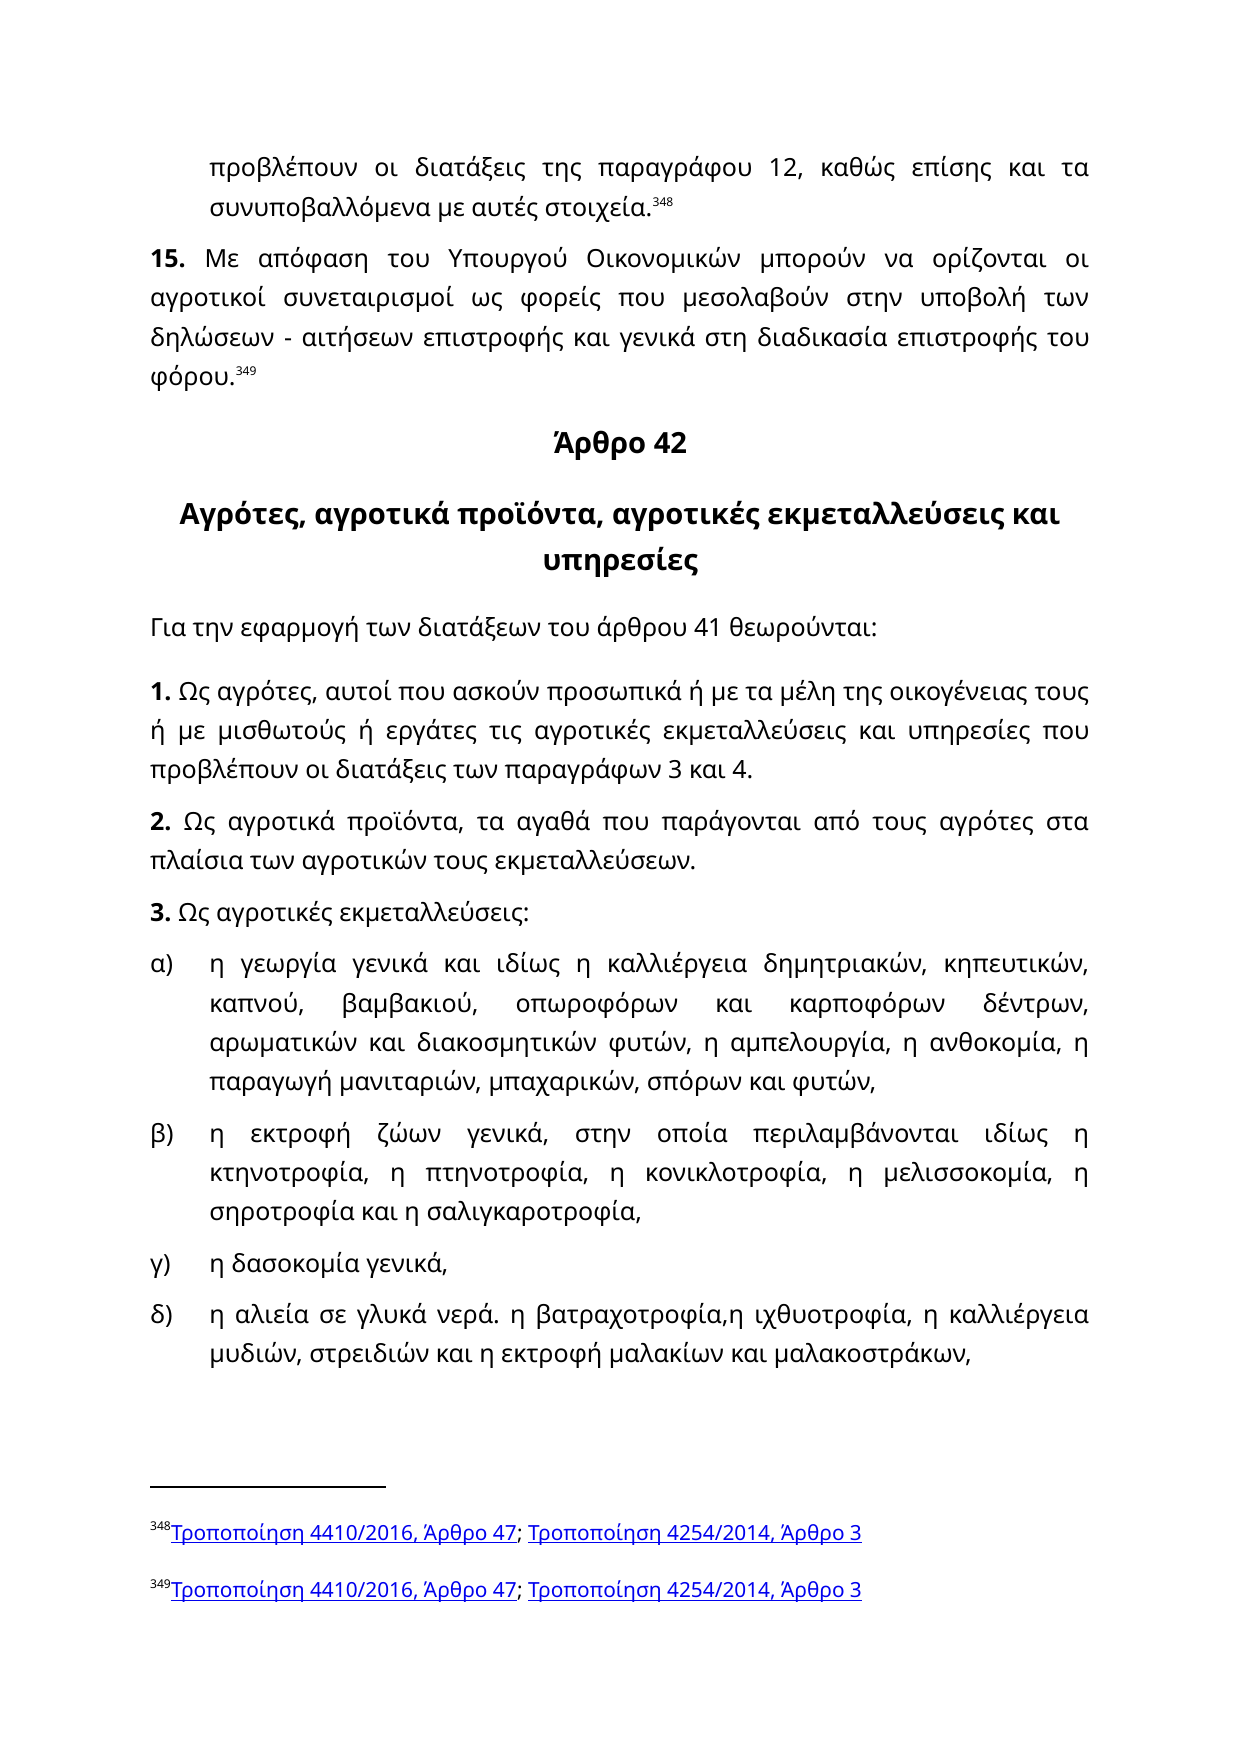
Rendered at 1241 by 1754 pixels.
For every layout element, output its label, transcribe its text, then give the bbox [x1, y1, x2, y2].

text 2. Ως αγροτικά προϊόντα, τα αγαθά που παράγονται από τους αγρότες στα πλαίσια των αγροτικών τους εκμεταλλεύσεων. [150, 803, 1090, 877]
list δ) η αλιεία σε γλυκά νερά. η βατραχοτροφία,η ιχθυοτροφία, η καλλιέργεια μυδιών, στρειδιών και η εκτροφή μαλακίων και μαλακοστράκων, [150, 1297, 1090, 1370]
text Τροποποίηση 4410/2016, Άρθρο 47; Τροποποίηση 4254/2014, Άρθρο 3 [150, 1576, 1090, 1604]
text 1. Ως αγρότες, αυτοί που ασκούν προσωπικά ή με τα μέλη της οικογένειας τους ή με μισθωτούς ή εργάτες τις αγροτικές εκμεταλλεύσεις και υπηρεσίες που προβλέπουν οι διατάξεις των παραγράφων 3 και 4. [150, 673, 1090, 786]
text Τροποποίηση 4410/2016, Άρθρο 47; Τροποποίηση 4254/2014, Άρθρο 3 [150, 1518, 1090, 1546]
text Για την εφαρμογή των διατάξεων του άρθρου 41 θεωρούνται: [150, 609, 1090, 643]
list προβλέπουν οι διατάξεις της παραγράφου 12, καθώς επίσης και τα συνυποβαλλόμενα με αυτές στοιχεία. [150, 150, 1090, 223]
subtitle Άρθρο 42 [150, 422, 1090, 462]
list α) η γεωργία γενικά και ιδίως η καλλιέργεια δημητριακών, κηπευτικών, καπνού, βαμβακιού, οπωροφόρων και καρποφόρων δέντρων, αρωματικών και διακοσμητικών φυτών, η αμπελουργία, η ανθοκομία, η παραγωγή μανιταριών, μπαχαρικών, σπόρων και φυτών, [150, 946, 1090, 1098]
list γ) η δασοκομία γενικά, [150, 1245, 1090, 1279]
subtitle Αγρότες, αγροτικά προϊόντα, αγροτικές εκμεταλλεύσεις και υπηρεσίες [150, 493, 1090, 578]
text 3. Ως αγροτικές εκμεταλλεύσεις: [150, 894, 1090, 928]
list β) η εκτροφή ζώων γενικά, στην οποία περιλαμβάνονται ιδίως η κτηνοτροφία, η πτηνοτροφία, η κονικλοτροφία, η μελισσοκομία, η σηροτροφία και η σαλιγκαροτροφία, [150, 1115, 1090, 1228]
text 15. Με απόφαση του Υπουργού Οικονομικών μπορούν να ορίζονται οι αγροτικοί συνεταιρισμοί ως φορείς που μεσολαβούν στην υποβολή των δηλώσεων - αιτήσεων επιστροφής και γενικά στη διαδικασία επιστροφής του φόρου. [150, 241, 1090, 392]
